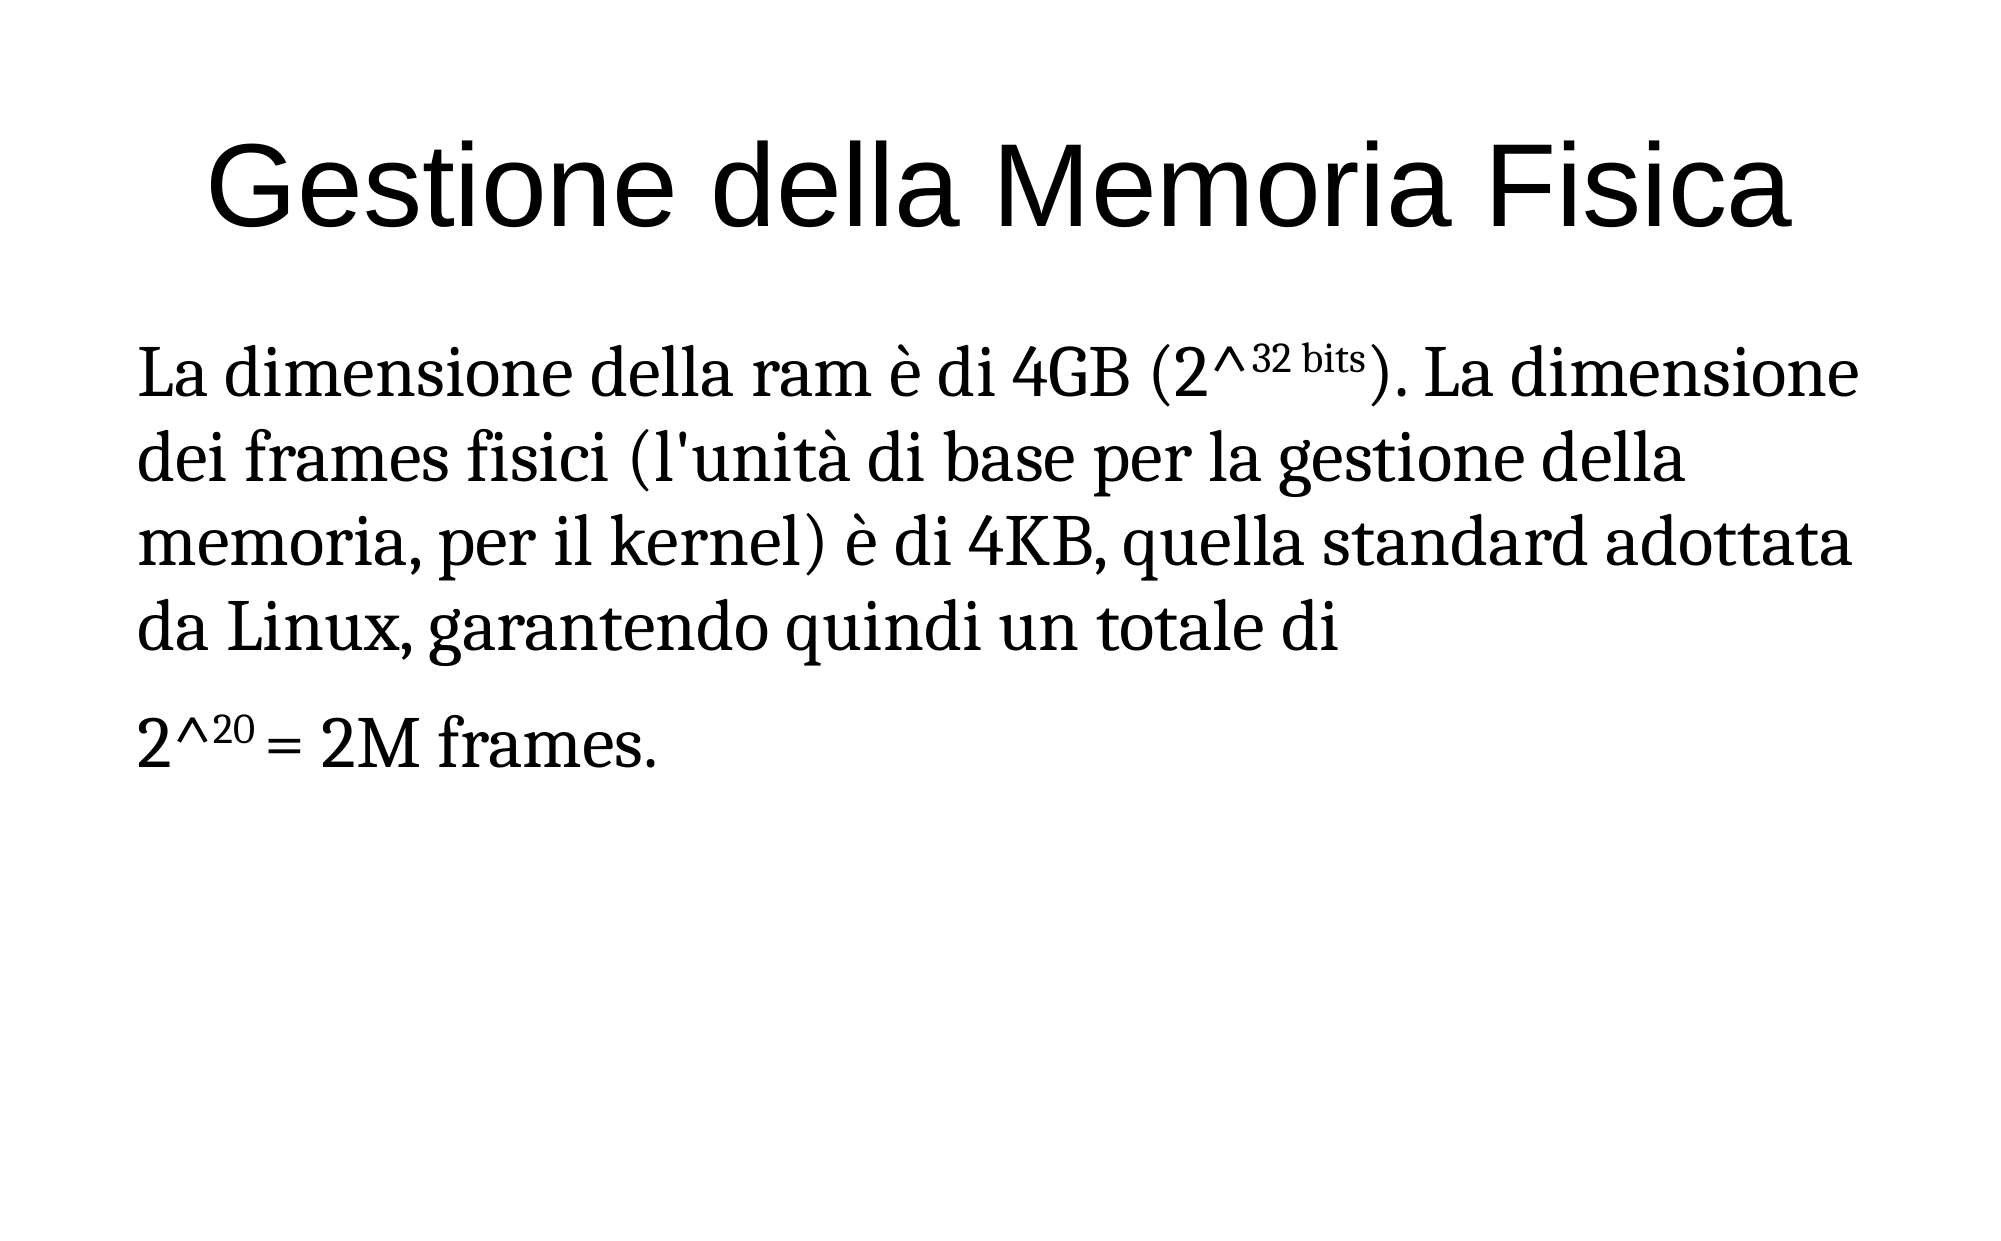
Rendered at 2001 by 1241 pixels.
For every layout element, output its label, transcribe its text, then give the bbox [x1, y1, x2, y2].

list La dimensione della ram è di 4GB (2^32 bits). La dimensione dei frames fisici (l'unità di base per la gestione della memoria, per il kernel) è di 4KB, quella standard adottata da Linux, garantendo quindi un totale di 2^20 = 2M frames. [137, 330, 1863, 1117]
title Gestione della Memoria Fisica [137, 65, 1863, 306]
